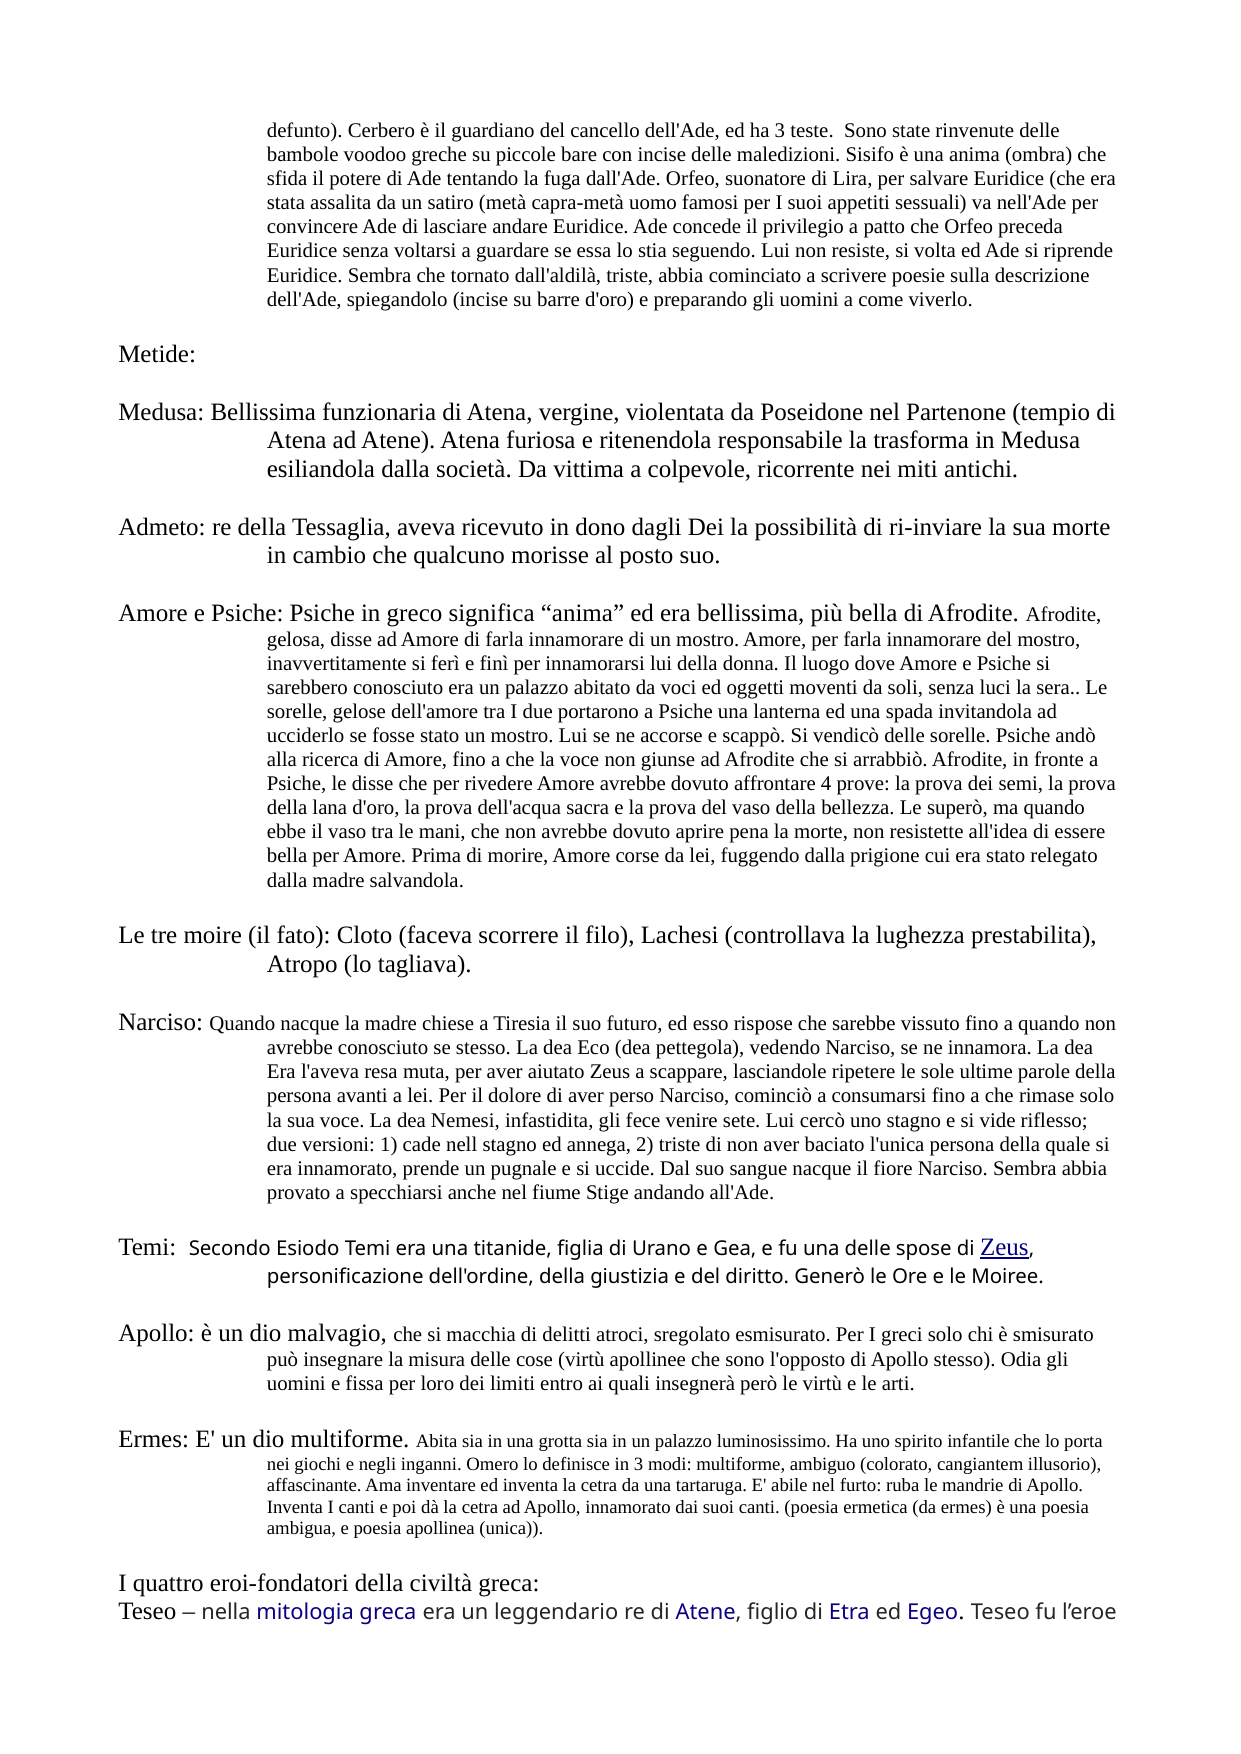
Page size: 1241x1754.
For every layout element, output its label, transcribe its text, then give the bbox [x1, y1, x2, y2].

text Metide: [118, 339, 1122, 368]
text Amore e Psiche: Psiche in greco significa “anima” ed era bellissima, più bella di Afrodite. Afrodite, gelosa, disse ad Amore di farla innamorare di un mostro. Amore, per farla innamorare del mostro, inavvertitamente si ferì e finì per innamorarsi lui della donna. Il luogo dove Amore e Psiche si sarebbero conosciuto era un palazzo abitato da voci ed oggetti moventi da soli, senza luci la sera.. Le sorelle, gelose dell'amore tra I due portarono a Psiche una lanterna ed una spada invitandola ad ucciderlo se fosse stato un mostro. Lui se ne accorse e scappò. Si vendicò delle sorelle. Psiche andò alla ricerca di Amore, fino a che la voce non giunse ad Afrodite che si arrabbiò. Afrodite, in fronte a Psiche, le disse che per rivedere Amore avrebbe dovuto affrontare 4 prove: la prova dei semi, la prova della lana d'oro, la prova dell'acqua sacra e la prova del vaso della bellezza. Le superò, ma quando ebbe il vaso tra le mani, che non avrebbe dovuto aprire pena la morte, non resistette all'idea di essere bella per Amore. Prima di morire, Amore corse da lei, fuggendo dalla prigione cui era stato relegato dalla madre salvandola. [118, 598, 1122, 892]
text I quattro eroi-fondatori della civiltà greca: [118, 1568, 1122, 1596]
text Admeto: re della Tessaglia, aveva ricevuto in dono dagli Dei la possibilità di ri-inviare la sua morte in cambio che qualcuno morisse al posto suo. [118, 512, 1122, 569]
text Ermes: E' un dio multiforme. Abita sia in una grotta sia in un palazzo luminosissimo. Ha uno spirito infantile che lo porta nei giochi e negli inganni. Omero lo definisce in 3 modi: multiforme, ambiguo (colorato, cangiantem illusorio), affascinante. Ama inventare ed inventa la cetra da una tartaruga. E' abile nel furto: ruba le mandrie di Apollo. Inventa I canti e poi dà la cetra ad Apollo, innamorato dai suoi canti. (poesia ermetica (da ermes) è una poesia ambigua, e poesia apollinea (unica)). [118, 1424, 1122, 1539]
text defunto). Cerbero è il guardiano del cancello dell'Ade, ed ha 3 teste. Sono state rinvenute delle bambole voodoo greche su piccole bare con incise delle maledizioni. Sisifo è una anima (ombra) che sfida il potere di Ade tentando la fuga dall'Ade. Orfeo, suonatore di Lira, per salvare Euridice (che era stata assalita da un satiro (metà capra-metà uomo famosi per I suoi appetiti sessuali) va nell'Ade per convincere Ade di lasciare andare Euridice. Ade concede il privilegio a patto che Orfeo preceda Euridice senza voltarsi a guardare se essa lo stia seguendo. Lui non resiste, si volta ed Ade si riprende Euridice. Sembra che tornato dall'aldilà, triste, abbia cominciato a scrivere poesie sulla descrizione dell'Ade, spiegandolo (incise su barre d'oro) e preparando gli uomini a come viverlo. [118, 118, 1122, 311]
text Narciso: Quando nacque la madre chiese a Tiresia il suo futuro, ed esso rispose che sarebbe vissuto fino a quando non avrebbe conosciuto se stesso. La dea Eco (dea pettegola), vedendo Narciso, se ne innamora. La dea Era l'aveva resa muta, per aver aiutato Zeus a scappare, lasciandole ripetere le sole ultime parole della persona avanti a lei. Per il dolore di aver perso Narciso, cominciò a consumarsi fino a che rimase solo la sua voce. La dea Nemesi, infastidita, gli fece venire sete. Lui cercò uno stagno e si vide riflesso; due versioni: 1) cade nell stagno ed annega, 2) triste di non aver baciato l'unica persona della quale si era innamorato, prende un pugnale e si uccide. Dal suo sangue nacque il fiore Narciso. Sembra abbia provato a specchiarsi anche nel fiume Stige andando all'Ade. [118, 1007, 1122, 1204]
text Apollo: è un dio malvagio, che si macchia di delitti atroci, sregolato esmisurato. Per I greci solo chi è smisurato può insegnare la misura delle cose (virtù apollinee che sono l'opposto di Apollo stesso). Odia gli uomini e fissa per loro dei limiti entro ai quali insegnerà però le virtù e le arti. [118, 1318, 1122, 1395]
text Le tre moire (il fato): Cloto (faceva scorrere il filo), Lachesi (controllava la lughezza prestabilita), Atropo (lo tagliava). [118, 920, 1122, 978]
text Temi: Secondo Esiodo Temi era una titanide, figlia di Urano e Gea, e fu una delle spose di Zeus, personificazione dell'ordine, della giustizia e del diritto. Generò le Ore e le Moiree. [118, 1232, 1122, 1289]
text Teseo – nella mitologia greca era un leggendario re di Atene, figlio di Etra ed Egeo. Teseo fu l’eroe [118, 1596, 1122, 1626]
text Medusa: Bellissima funzionaria di Atena, vergine, violentata da Poseidone nel Partenone (tempio di Atena ad Atene). Atena furiosa e ritenendola responsabile la trasforma in Medusa esiliandola dalla società. Da vittima a colpevole, ricorrente nei miti antichi. [118, 397, 1122, 483]
